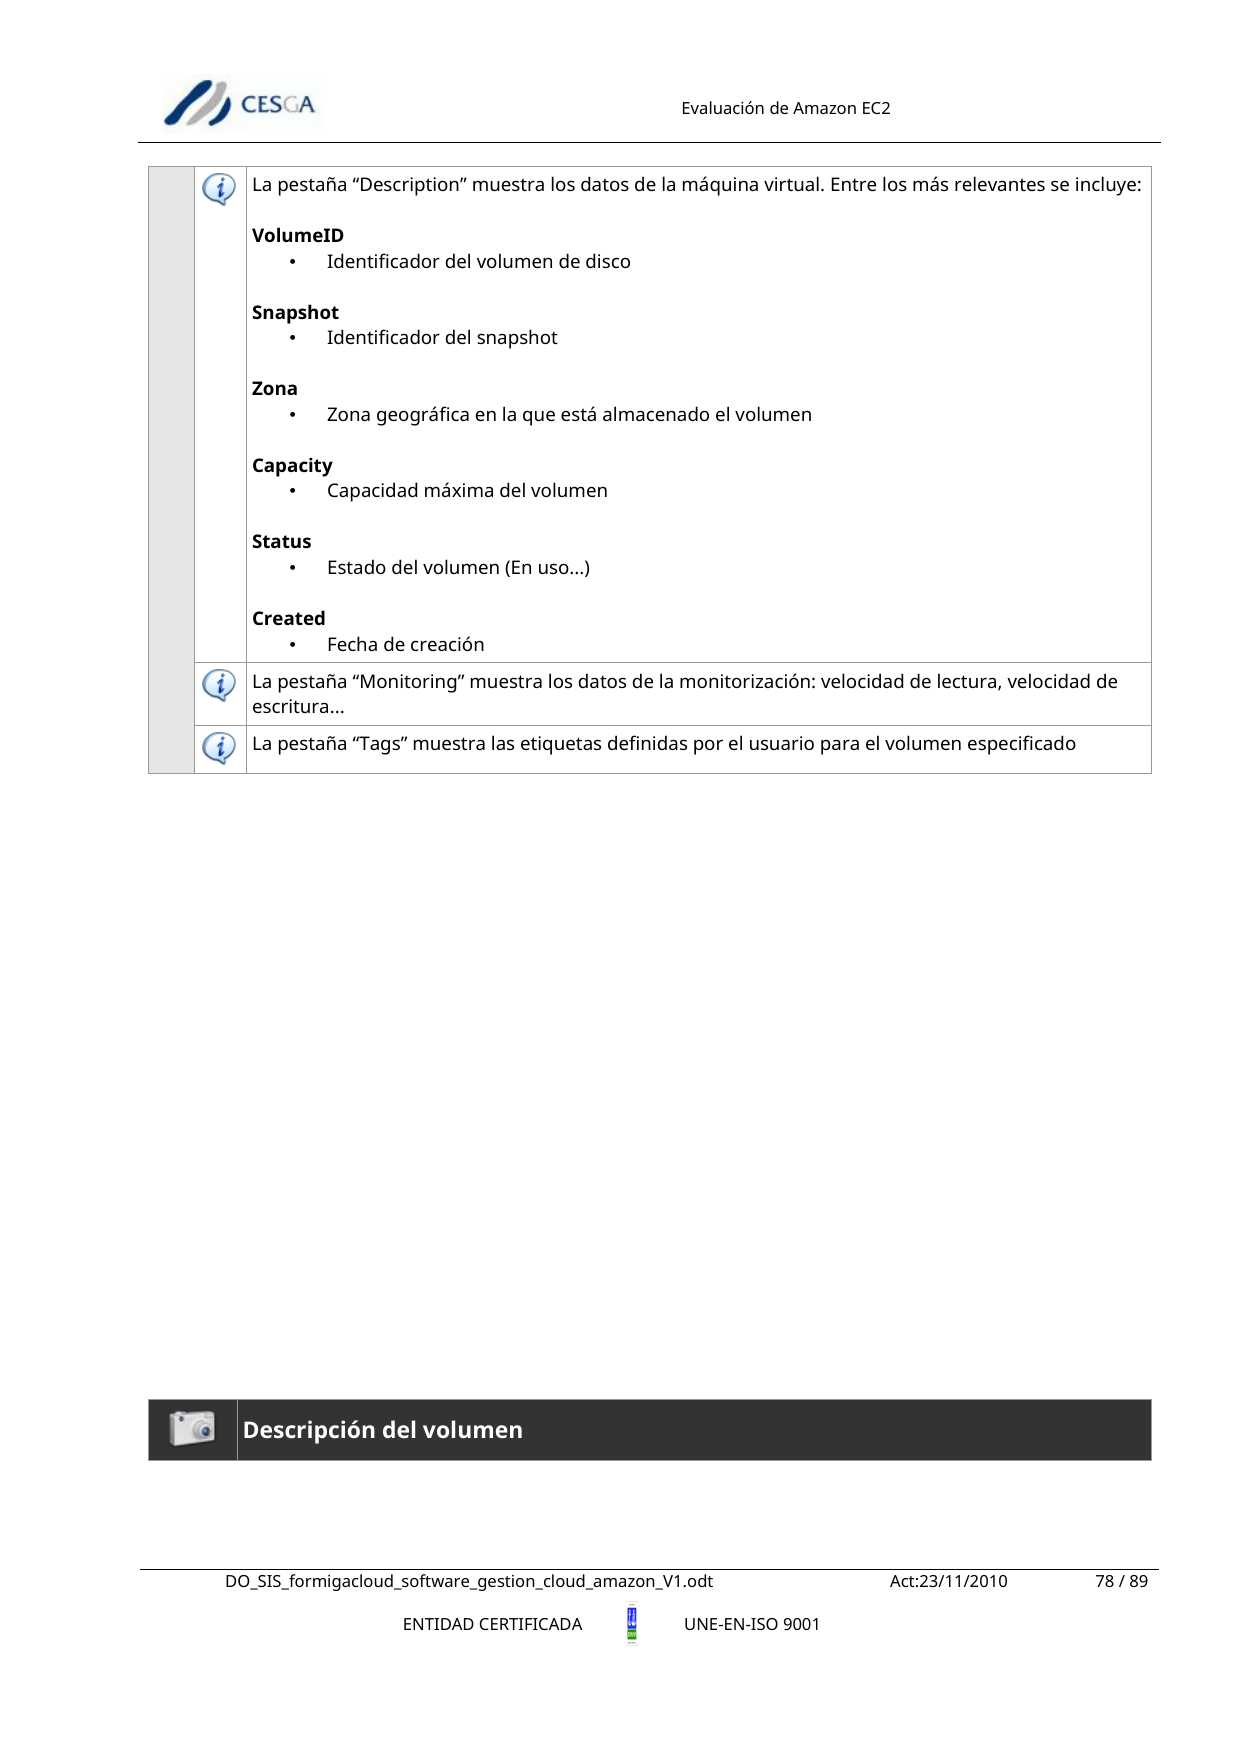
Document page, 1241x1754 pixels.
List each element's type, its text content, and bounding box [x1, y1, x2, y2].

picture [167, 1404, 218, 1455]
table_cell [195, 167, 246, 662]
picture [200, 730, 238, 768]
picture [200, 171, 238, 209]
picture [162, 74, 328, 136]
table_cell [149, 167, 194, 773]
table_cell La pestaña “Description” muestra los datos de la máquina virtual. Entre los más relevantes se incluye: VolumeID Identificador del volumen de disco Snapshot Identificador del snapshot Zona Zona geográfica en la que está almacenado el volumen Capacity Capacidad máxima del volumen Status Estado del volumen (En uso...) Created Fecha de creación [247, 167, 1151, 662]
picture [625, 1601, 639, 1646]
table_cell [195, 663, 246, 725]
table_header Descripción del volumen [238, 1400, 1151, 1460]
table_cell La pestaña “Tags” muestra las etiquetas definidas por el usuario para el volumen especificado [247, 726, 1151, 773]
picture [200, 668, 238, 705]
table_cell [195, 726, 246, 773]
table_header [149, 1400, 237, 1460]
table_cell La pestaña “Monitoring” muestra los datos de la monitorización: velocidad de lectura, velocidad de escritura... [247, 663, 1151, 725]
